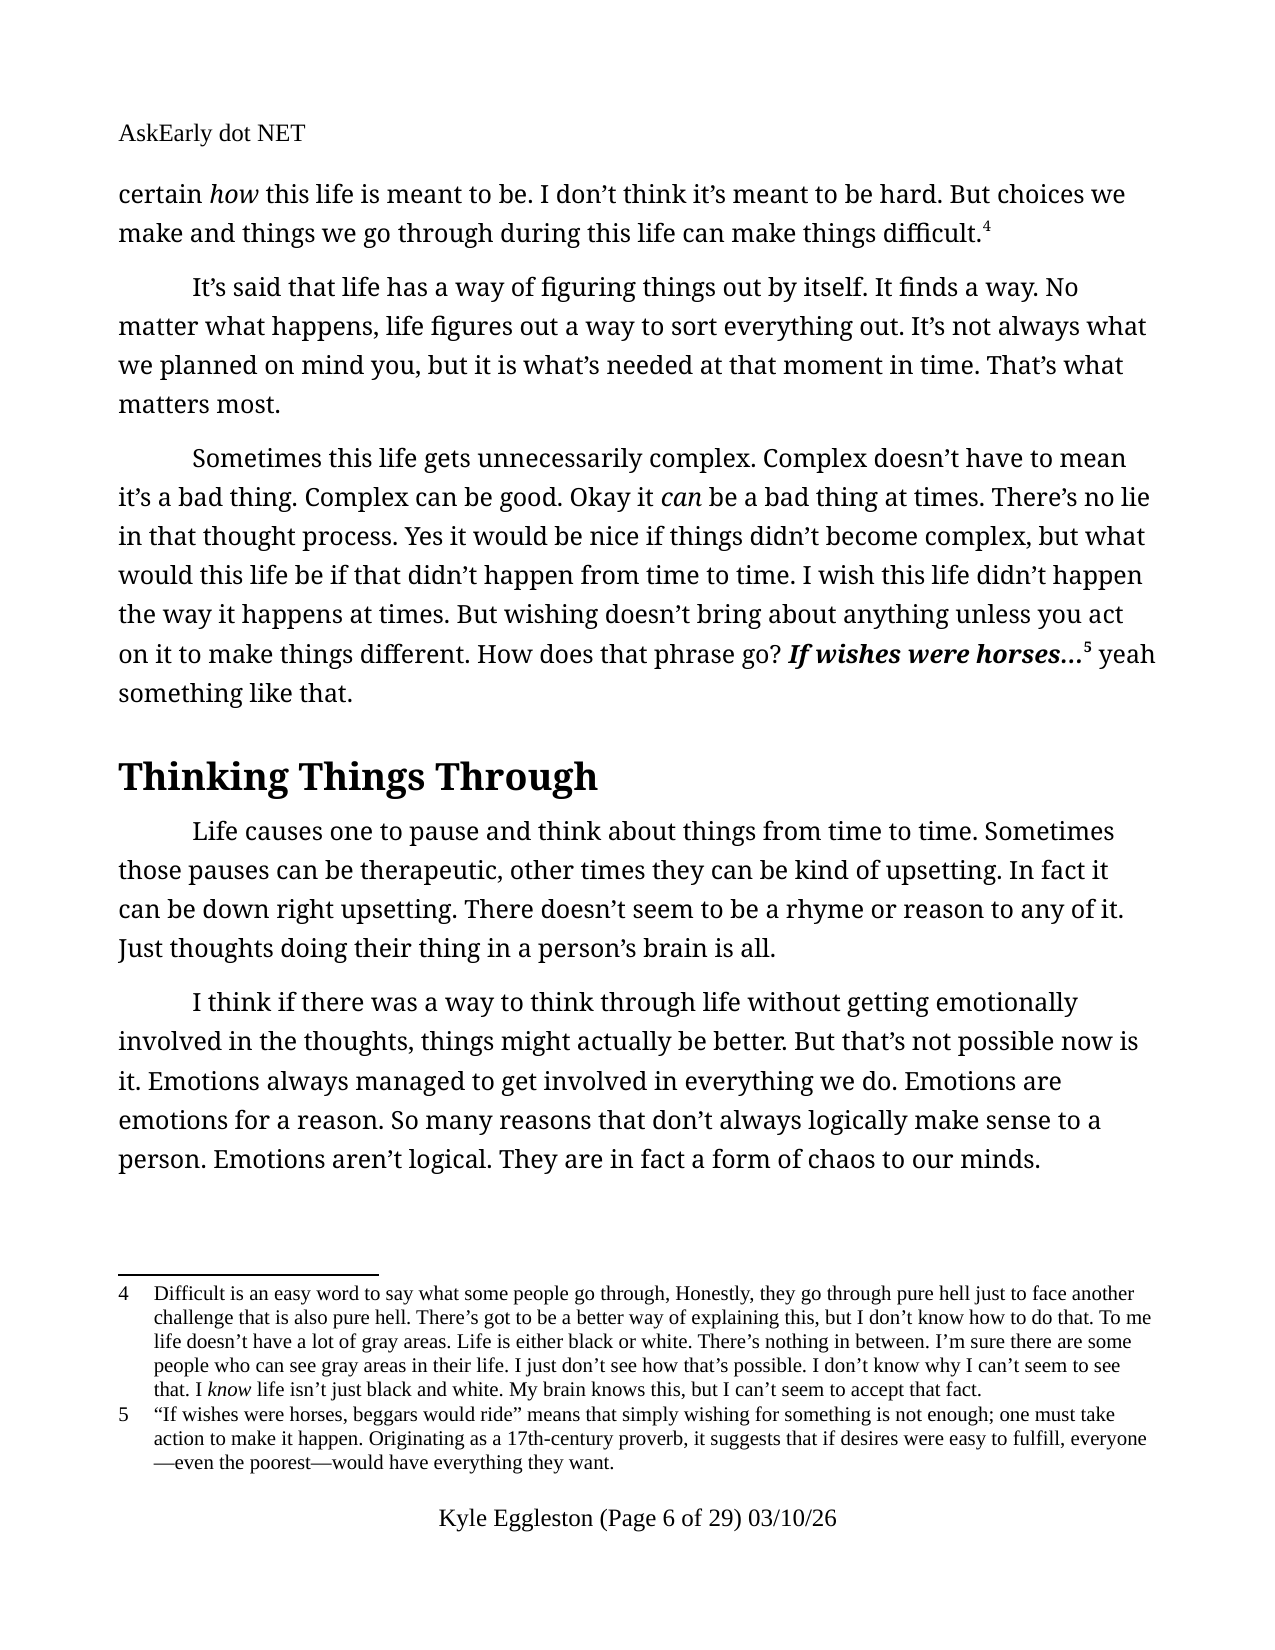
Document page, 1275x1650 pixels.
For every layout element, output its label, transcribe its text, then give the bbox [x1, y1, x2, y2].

text certain how this life is meant to be. I don’t think it’s meant to be hard. But choices we make and things we go through during this life can make things difficult. [118, 176, 1157, 249]
subtitle Thinking Things Through [118, 750, 1157, 801]
text I think if there was a way to think through life without getting emotionally involved in the thoughts, things might actually be better. But that’s not possible now is it. Emotions always managed to get involved in everything we do. Emotions are emotions for a reason. So many reasons that don’t always logically make sense to a person. Emotions aren’t logical. They are in fact a form of chaos to our minds. [118, 985, 1157, 1176]
text Life causes one to pause and think about things from time to time. Sometimes those pauses can be therapeutic, other times they can be kind of upsetting. In fact it can be down right upsetting. There doesn’t seem to be a rhyme or reason to any of it. Just thoughts doing their thing in a person’s brain is all. [118, 814, 1157, 965]
text Sometimes this life gets unnecessarily complex. Complex doesn’t have to mean it’s a bad thing. Complex can be good. Okay it can be a bad thing at times. There’s no lie in that thought process. Yes it would be nice if things didn’t become complex, but what would this life be if that didn’t happen from time to time. I wish this life didn’t happen the way it happens at times. But wishing doesn’t bring about anything unless you act on it to make things different. How does that phrase go? If wishes were horses… yeah something like that. [118, 441, 1157, 709]
text It’s said that life has a way of figuring things out by itself. It finds a way. No matter what happens, life figures out a way to sort everything out. It’s not always what we planned on mind you, but it is what’s needed at that moment in time. That’s what matters most. [118, 269, 1157, 421]
text “If wishes were horses, beggars would ride” means that simply wishing for something is not enough; one must take action to make it happen. Originating as a 17th-century proverb, it suggests that if desires were easy to fulfill, everyone —even the poorest—would have everything they want. [118, 1401, 1157, 1474]
text Difficult is an easy word to say what some people go through, Honestly, they go through pure hell just to face another challenge that is also pure hell. There’s got to be a better way of explaining this, but I don’t know how to do that. To me life doesn’t have a lot of gray areas. Life is either black or white. There’s nothing in between. I’m sure there are some people who can see gray areas in their life. I just don’t see how that’s possible. I don’t know why I can’t seem to see that. I know life isn’t just black and white. My brain knows this, but I can’t seem to accept that fact. [118, 1281, 1157, 1401]
